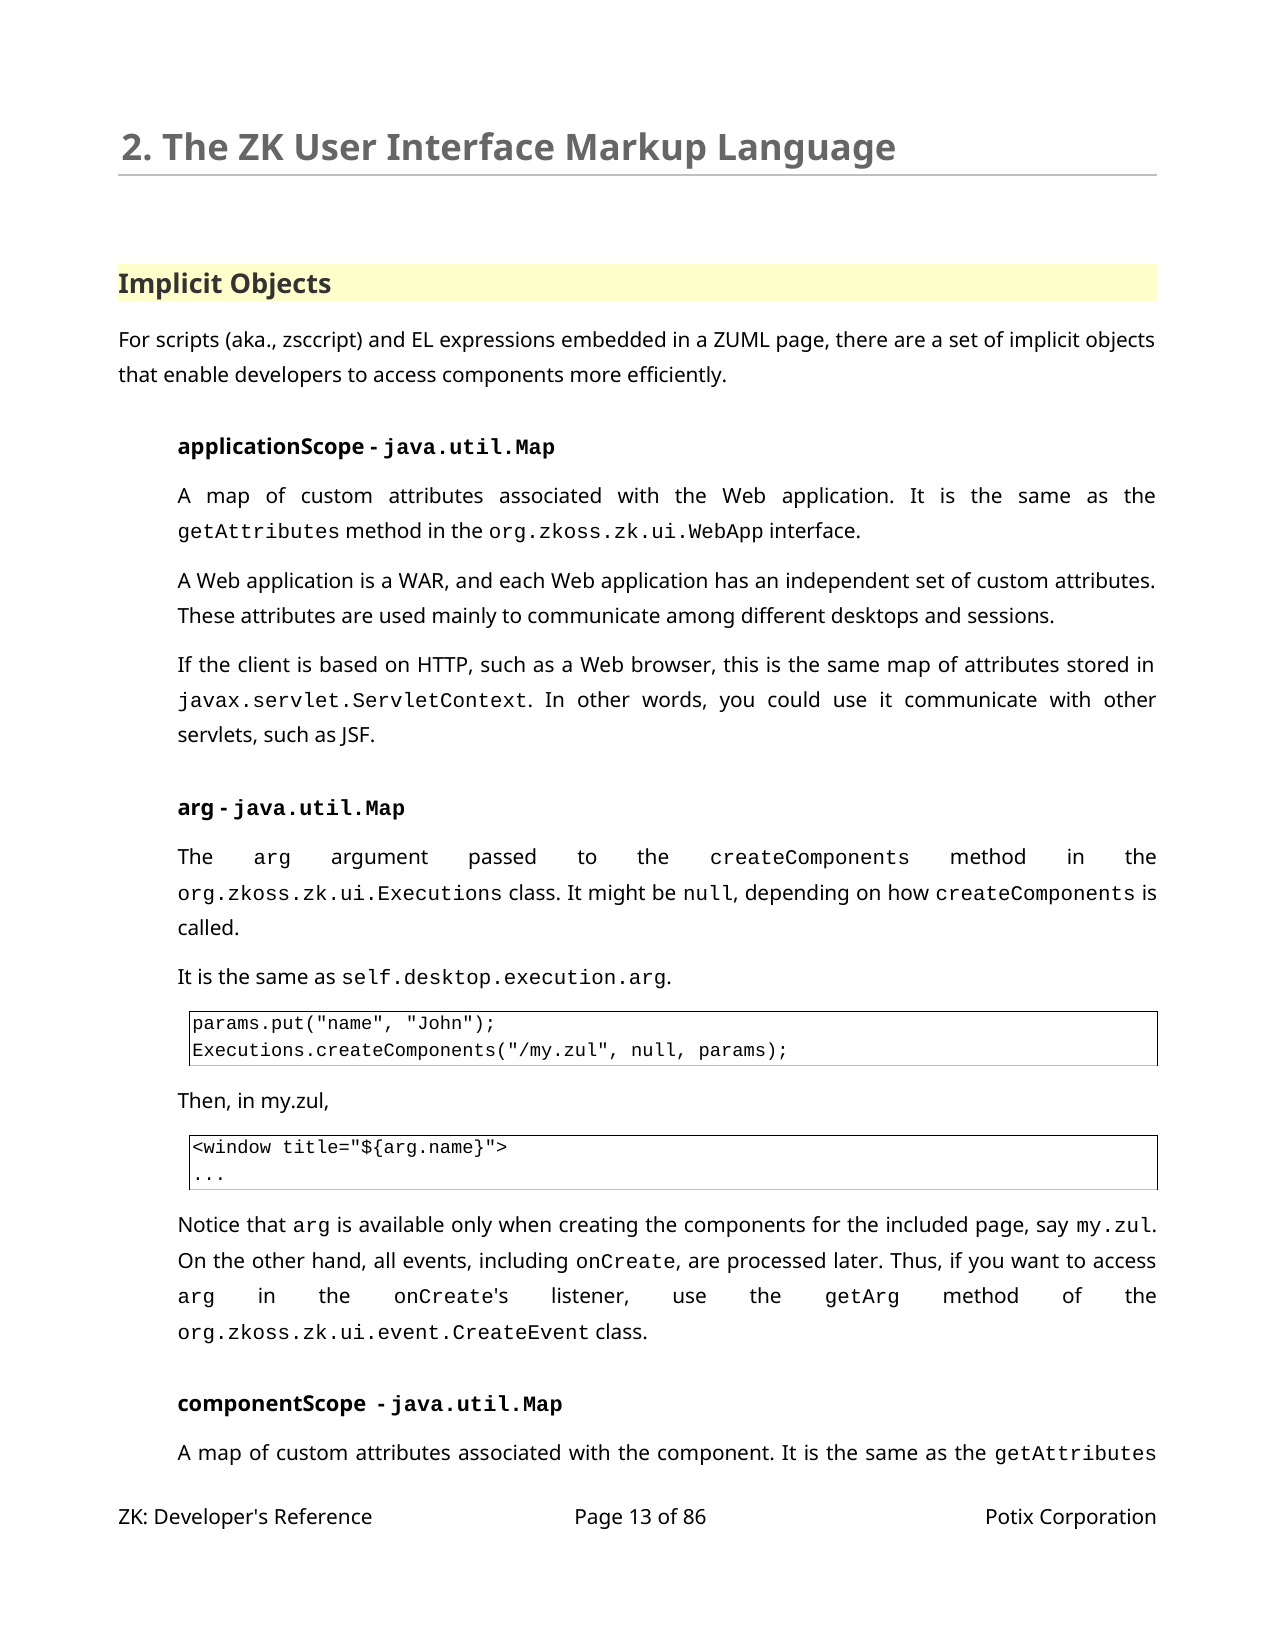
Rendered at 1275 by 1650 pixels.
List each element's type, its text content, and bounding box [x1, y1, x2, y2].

text A Web application is a WAR, and each Web application has an independent set of custom attributes. These attributes are used mainly to communicate among different desktops and sessions. [177, 566, 1157, 629]
text The arg argument passed to the createComponents method in the org.zkoss.zk.ui.Executions class. It might be null, depending on how createComponents is called. [177, 842, 1157, 941]
text For scripts (aka., zsccript) and EL expressions embedded in a ZUML page, there are a set of implicit objects that enable developers to access components more efficiently. [118, 325, 1157, 388]
text params.put("name", "John"); [190, 1012, 1157, 1035]
text It is the same as self.desktop.execution.arg. [177, 962, 1157, 991]
subtitle applicationScope - java.util.Map [177, 431, 1157, 461]
text A map of custom attributes associated with the Web application. It is the same as the getAttributes method in the org.zkoss.zk.ui.WebApp interface. [177, 481, 1157, 545]
subtitle 2. The ZK User Interface Markup Language [118, 118, 1157, 174]
text Then, in my.zul, [177, 1086, 1157, 1114]
text A map of custom attributes associated with the component. It is the same as the getAttributes [177, 1438, 1157, 1467]
subtitle arg - java.util.Map [177, 791, 1157, 821]
subtitle componentScope - java.util.Map [177, 1388, 1157, 1418]
subtitle Implicit Objects [118, 264, 1157, 301]
text ... [190, 1162, 1157, 1189]
text <window title="${arg.name}"> [190, 1136, 1157, 1159]
text Executions.createComponents("/my.zul", null, params); [190, 1038, 1157, 1065]
text If the client is based on HTTP, such as a Web browser, this is the same map of attributes stored in javax.servlet.ServletContext. In other words, you could use it communicate with other servlets, such as JSF. [177, 650, 1157, 749]
text Notice that arg is available only when creating the components for the included page, say my.zul. On the other hand, all events, including onCreate, are processed later. Thus, if you want to access arg in the onCreate's listener, use the getArg method of the org.zkoss.zk.ui.event.CreateEvent class. [177, 1210, 1157, 1345]
